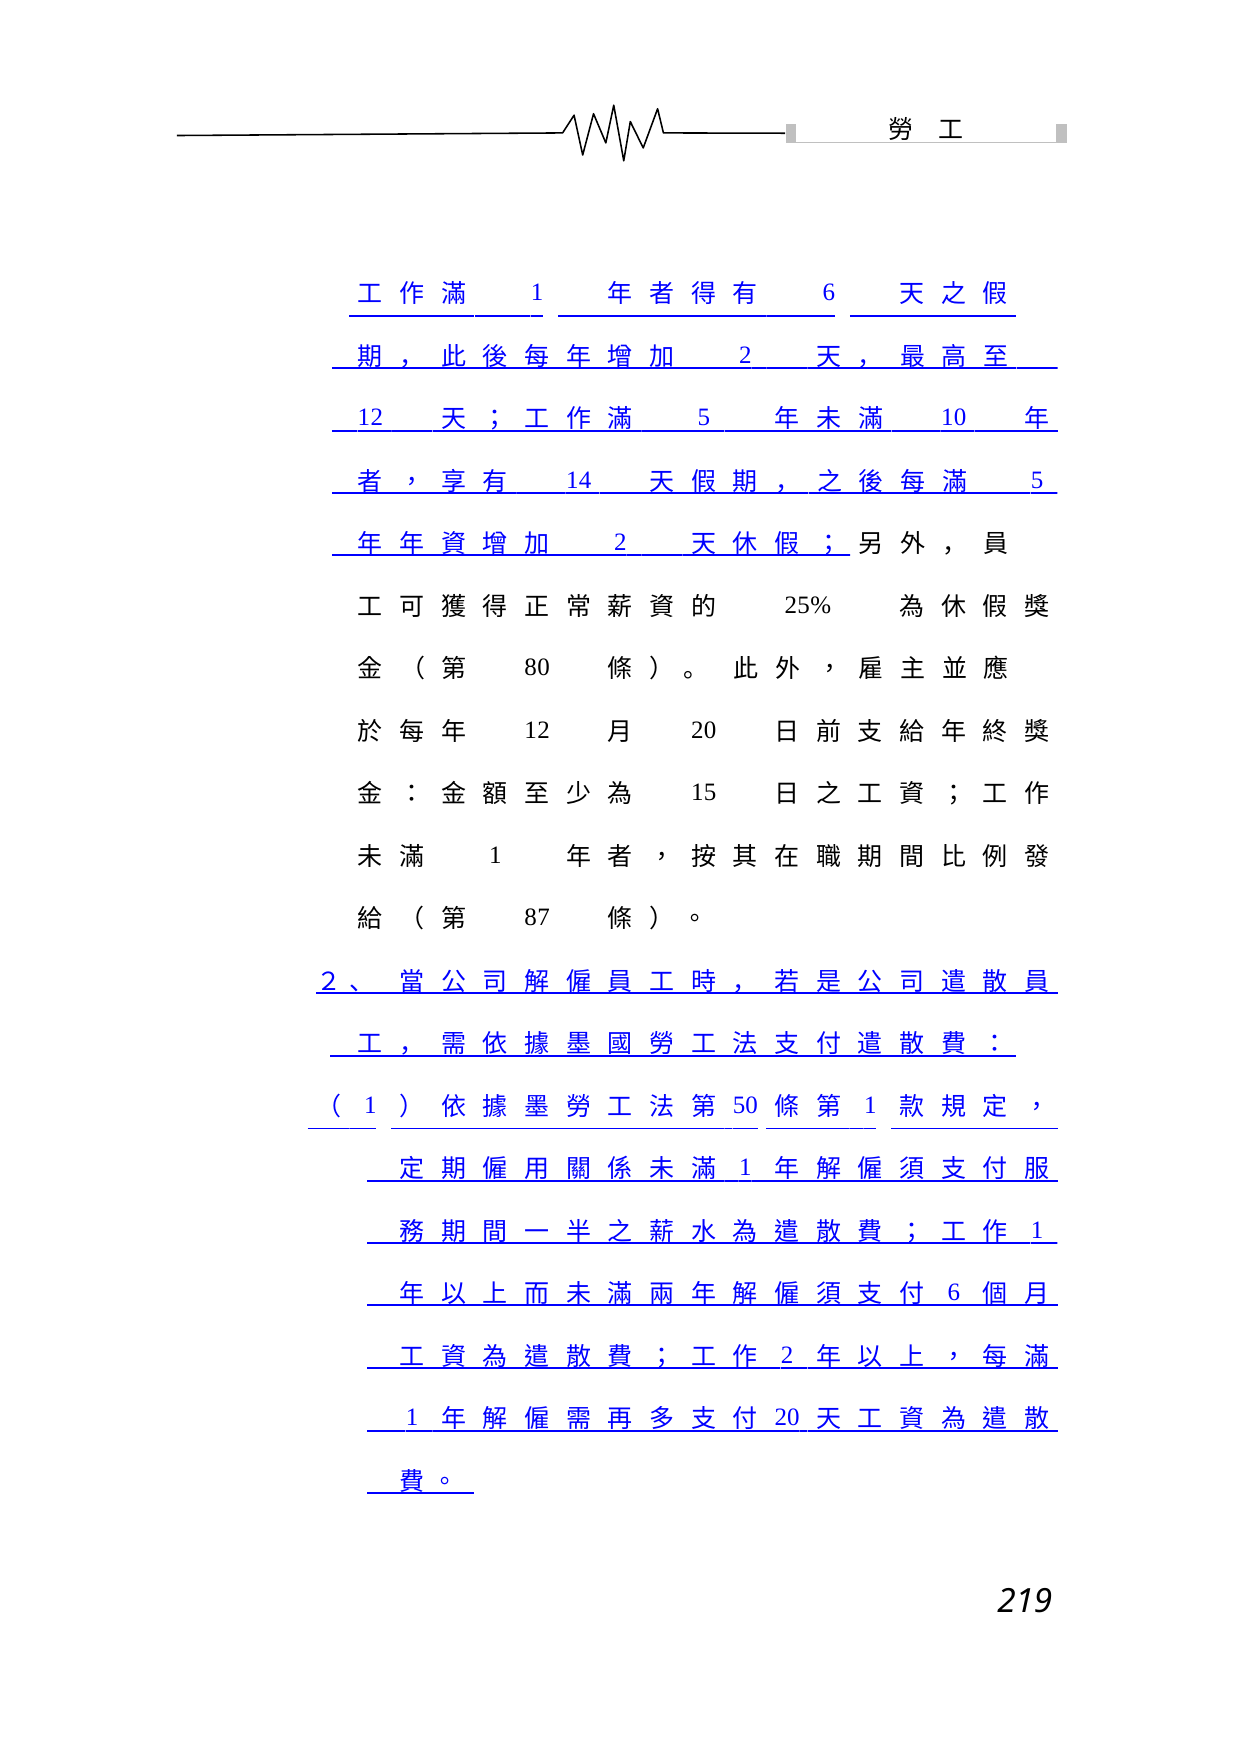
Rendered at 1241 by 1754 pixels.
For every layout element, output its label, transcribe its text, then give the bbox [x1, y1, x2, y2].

text 12天；工作滿5年未滿10年 [332, 369, 1058, 430]
text 工作滿1年者得有6天之假期，此後每年增加2天，最高至 [332, 250, 1058, 367]
text 年年資增加2天休假；另外，員工可獲得正常薪資的25%為休假獎金（第80條）。此外，雇主並應於每年12月20日前支給年終獎金：金額至少為15日之工資；工作未滿1年者，按其在職期間比例發給（第87條）。 [332, 494, 1058, 938]
text （1）依據墨勞工法第50條第1款規定，定期僱用關係未滿1年解僱須支付服務期間一半之薪水為遣散費；工作1年以上而未滿兩年解僱須支付6個月工資為遣散費；工作2年以上，每滿1年解僱需再多支付20天工資為遣散費。 [306, 1063, 1058, 1500]
text 者，享有14天假期，之後每滿5 [332, 432, 1058, 492]
text ２、當公司解僱員工時，若是公司遣散員工，需依據墨國勞工法支付遣散費： [281, 938, 1058, 1063]
